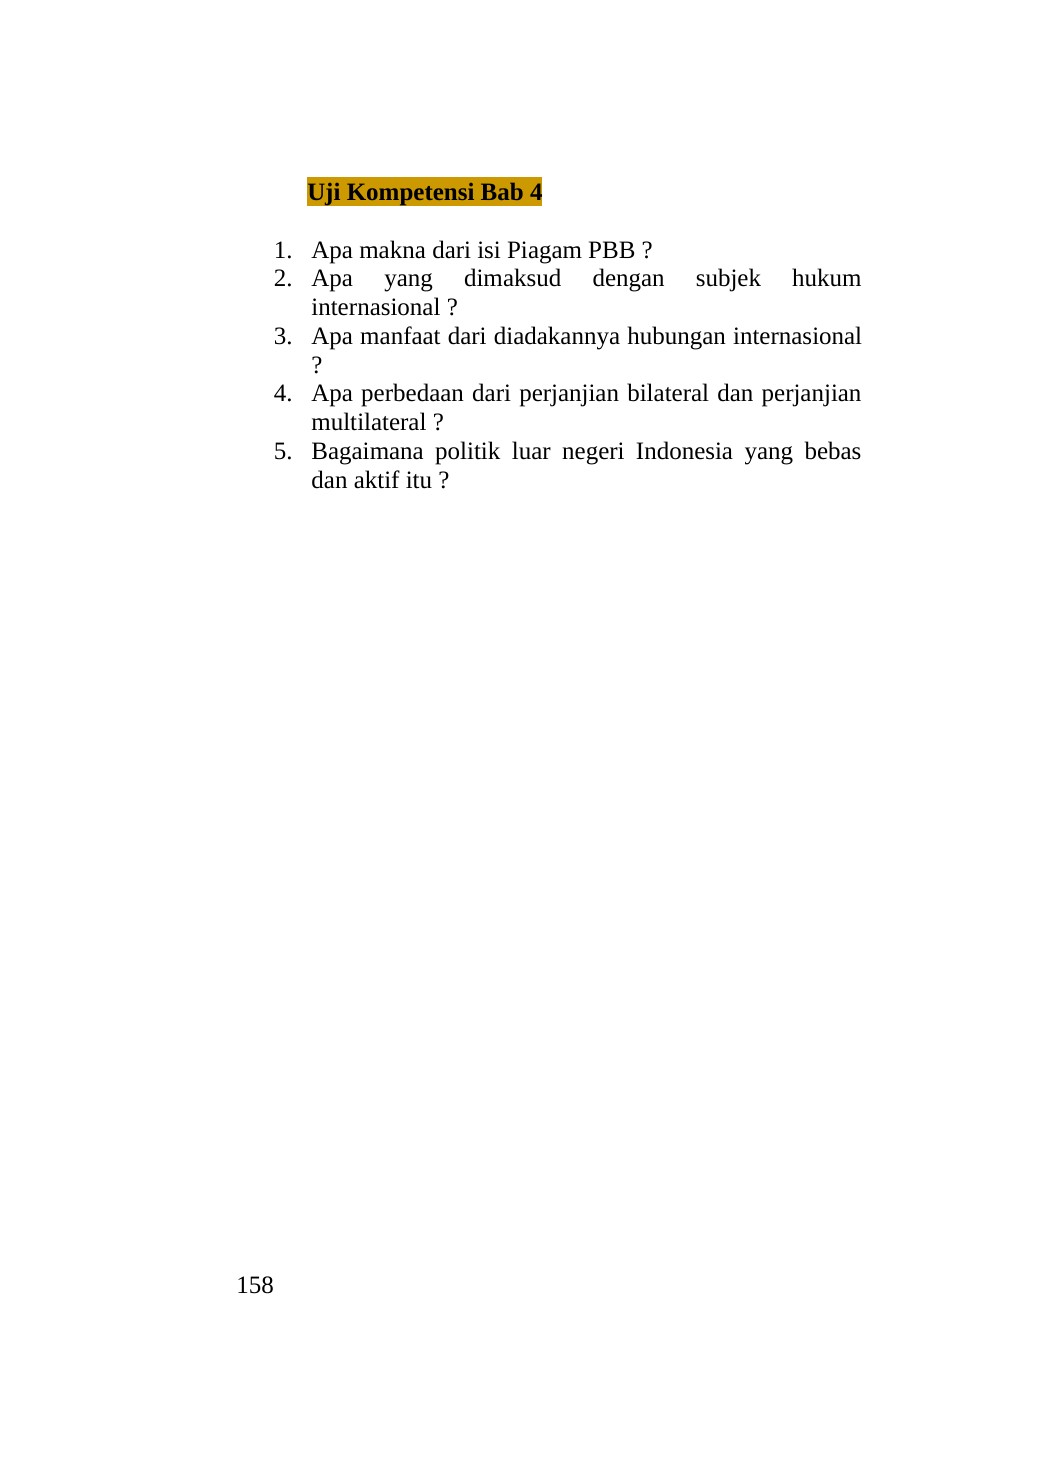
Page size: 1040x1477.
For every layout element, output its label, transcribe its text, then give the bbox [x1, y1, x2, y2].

text Uji Kompetensi Bab 4 [307, 177, 862, 206]
list Apa makna dari isi Piagam PBB ? [274, 235, 862, 263]
list Apa yang dimaksud dengan subjek hukum internasional ? [274, 263, 862, 321]
list Apa perbedaan dari perjanjian bilateral dan perjanjian multilateral ? [274, 378, 862, 436]
list Apa manfaat dari diadakannya hubungan internasional ? [274, 321, 862, 378]
list Bagaimana politik luar negeri Indonesia yang bebas dan aktif itu ? [274, 436, 862, 493]
